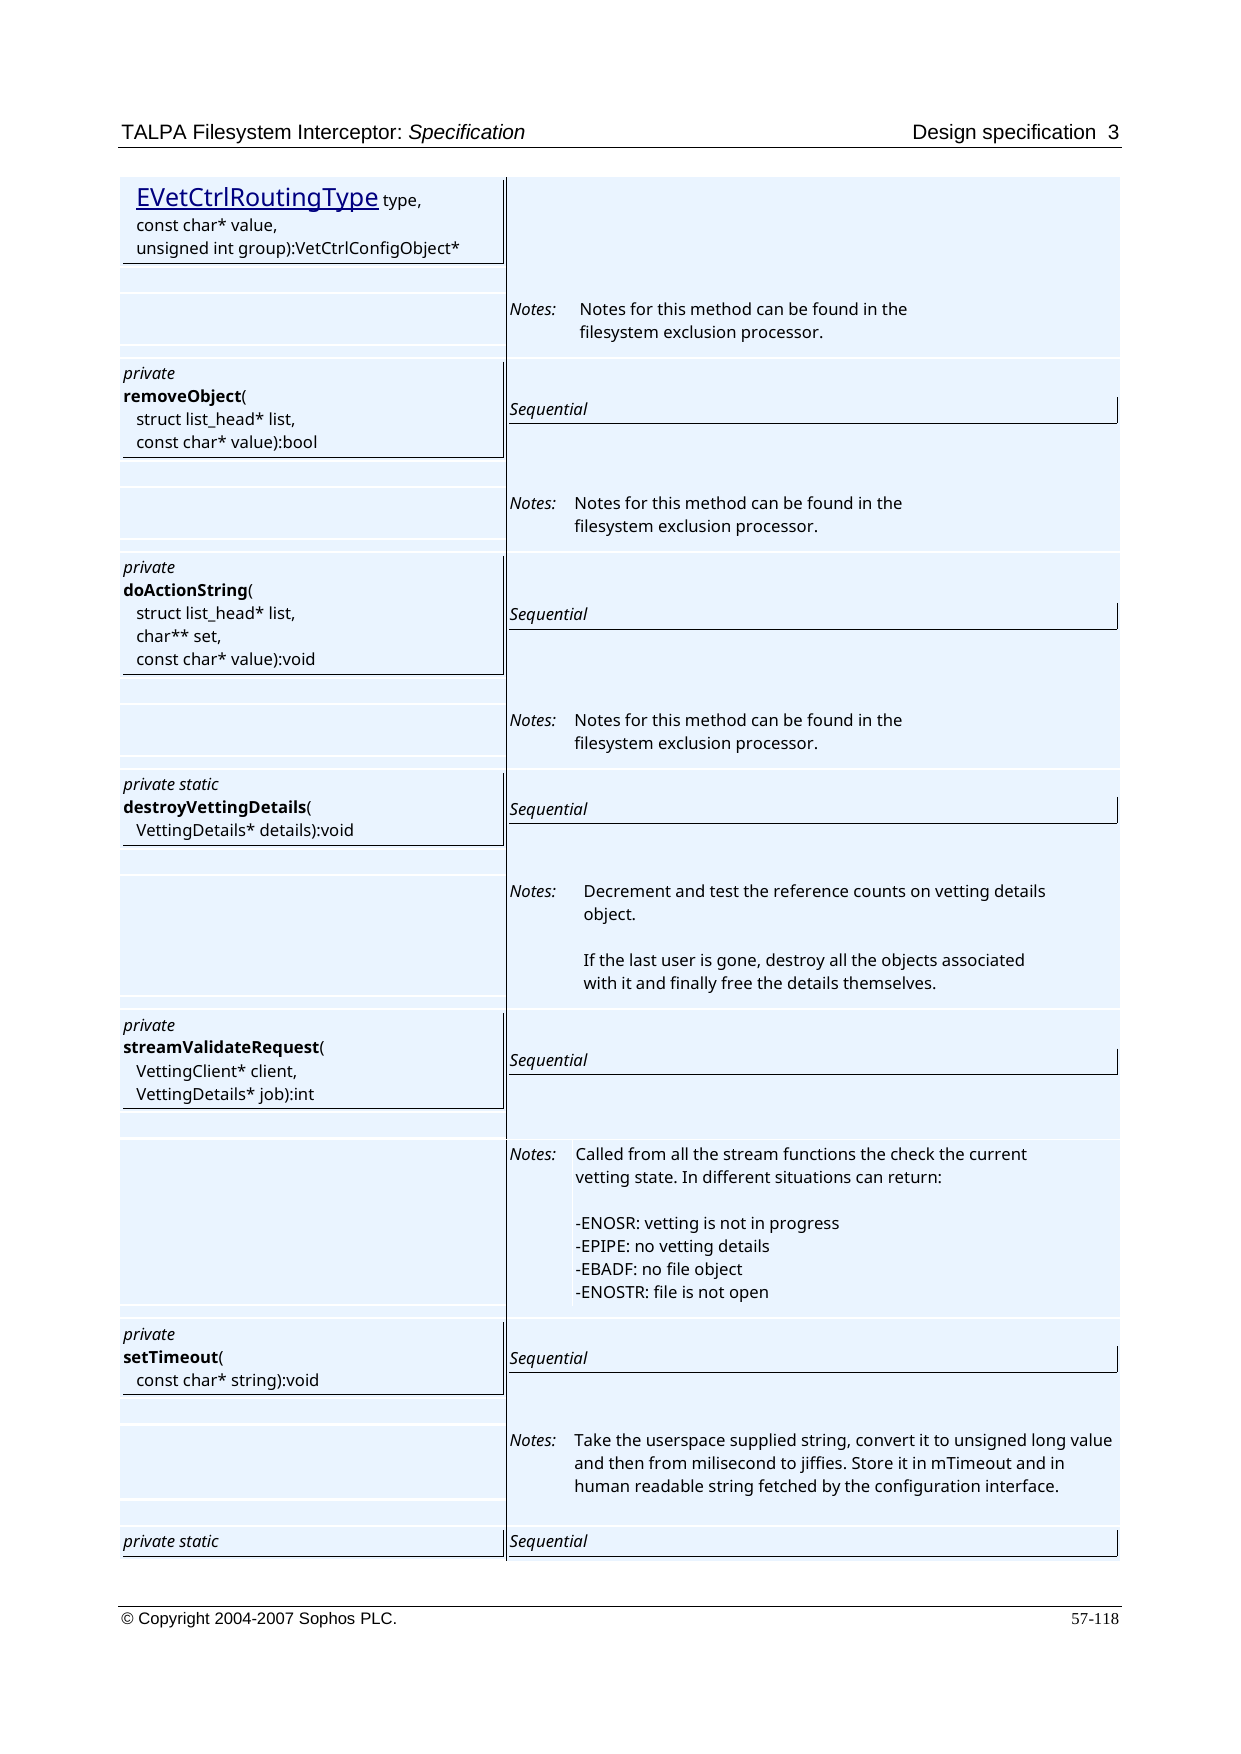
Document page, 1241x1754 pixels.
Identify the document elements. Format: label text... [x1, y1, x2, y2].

table_cell Notes for this method can be found in the filesystem exclusion processor. [571, 705, 922, 757]
table_header [120, 1399, 506, 1423]
table_cell Notes for this method can be found in the filesystem exclusion processor. [576, 294, 922, 346]
table_header [120, 1113, 506, 1137]
table_cell Notes: [507, 1140, 572, 1306]
table_header [507, 679, 523, 705]
table_cell Sequential [507, 770, 1120, 850]
table_header [507, 462, 523, 488]
table_header [120, 462, 506, 486]
table_cell Sequential [507, 553, 1120, 679]
table_cell [507, 177, 1120, 268]
table_header [120, 346, 506, 357]
table_header [523, 1399, 538, 1426]
table_cell Sequential [507, 1527, 1120, 1561]
table_header [538, 1113, 1120, 1139]
table_header [538, 850, 1120, 876]
table_cell [120, 705, 506, 755]
table_cell [120, 294, 506, 344]
table_cell private streamValidateRequest( VettingClient* client, VettingDetails* job):int [120, 1010, 506, 1111]
table_header [507, 1113, 523, 1139]
table_header Take the userspace supplied string, convert it to unsigned long value and then from milisecond to jiffies. Store it in mTimeout and in human readable string fetched by the configuration interface. [571, 1426, 1120, 1501]
table_cell [120, 1140, 506, 1304]
table_cell Notes: [507, 876, 580, 997]
table_header [538, 462, 1120, 488]
table_header [507, 1306, 1120, 1317]
table_cell Called from all the stream functions the check the current vetting state. In different situations can return: -ENOSR: vetting is not in progress -EPIPE: no vetting details -EBADF: no file object -ENOSTR: file is not open [573, 1140, 1074, 1306]
table_header [523, 1113, 538, 1139]
table_header [507, 757, 1120, 768]
table_header [507, 540, 1120, 551]
table_header [120, 540, 506, 551]
table_header [523, 462, 538, 488]
table_header [538, 679, 1120, 705]
table_cell Sequential [507, 1319, 1120, 1399]
table_cell Sequential [507, 1010, 1120, 1113]
table_header [120, 1426, 506, 1498]
table_header [523, 679, 538, 705]
table_header [523, 850, 538, 876]
table_header [507, 997, 1120, 1008]
table_header [538, 1399, 1120, 1426]
table_cell [1074, 1140, 1120, 1306]
table_header [120, 268, 506, 292]
table_header [120, 679, 506, 703]
table_header [120, 757, 506, 768]
table_header [120, 1306, 506, 1317]
table_cell Decrement and test the reference counts on vetting details object. If the last user is gone, destroy all the objects associated with it and finally free the details themselves. [580, 876, 1064, 997]
table_header [120, 997, 506, 1008]
table_cell EVetCtrlRoutingType type, const char* value, unsigned int group):VetCtrlConfigObject* [120, 177, 506, 266]
table_cell private static [120, 1527, 506, 1559]
table_header [538, 268, 1120, 294]
table_cell [1064, 876, 1120, 997]
table_cell Sequential [507, 359, 1120, 462]
table_cell [120, 488, 506, 538]
table_header [507, 268, 523, 294]
table_cell Notes: [507, 705, 571, 757]
table_cell [120, 1501, 506, 1525]
table_cell private static destroyVettingDetails( VettingDetails* details):void [120, 770, 506, 848]
table_header [507, 850, 523, 876]
table_header [523, 268, 538, 294]
table_cell [120, 876, 506, 995]
table_header [507, 346, 1120, 357]
table_cell Notes for this method can be found in the filesystem exclusion processor. [571, 488, 922, 540]
table_cell [922, 488, 1120, 540]
table_cell [507, 1501, 1120, 1525]
table_cell private setTimeout( const char* string):void [120, 1319, 506, 1397]
table_cell [922, 294, 1120, 346]
table_cell Notes: [507, 294, 576, 346]
table_header [120, 850, 506, 874]
table_header Notes: [507, 1426, 571, 1501]
table_cell private doActionString( struct list_head* list, char** set, const char* value):void [120, 553, 506, 677]
table_cell [922, 705, 1120, 757]
table_cell private removeObject( struct list_head* list, const char* value):bool [120, 359, 506, 460]
table_cell Notes: [507, 488, 571, 540]
table_header [507, 1399, 523, 1426]
